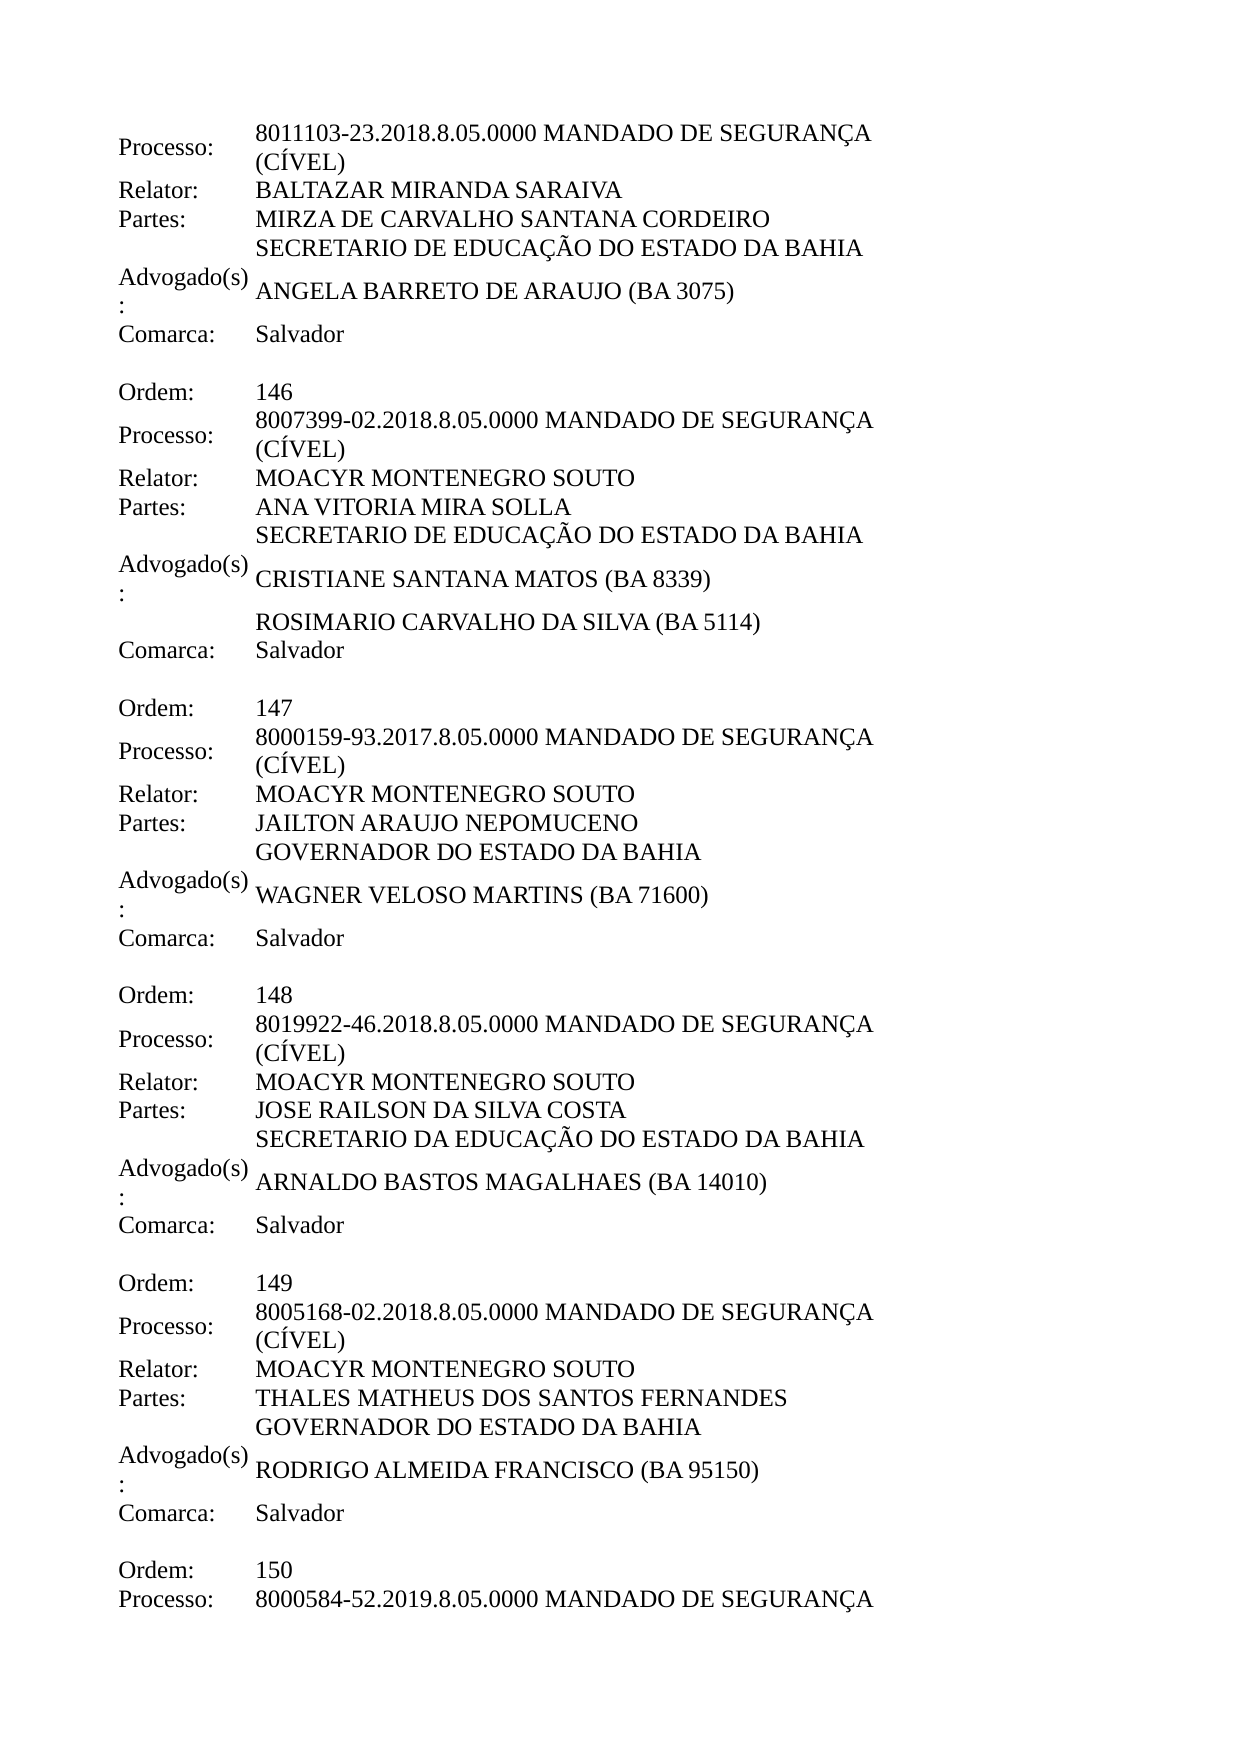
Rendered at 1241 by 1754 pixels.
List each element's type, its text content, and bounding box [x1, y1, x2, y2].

table_cell SECRETARIO DA EDUCAÇÃO DO ESTADO DA BAHIA [255, 1124, 969, 1153]
table_cell ROSIMARIO CARVALHO DA SILVA (BA 5114) [255, 607, 969, 636]
table_cell 8019922-46.2018.8.05.0000 MANDADO DE SEGURANÇA (CÍVEL) [255, 1009, 969, 1067]
table_cell Salvador [255, 1498, 969, 1527]
table_cell Processo: [118, 118, 255, 176]
table_cell CRISTIANE SANTANA MATOS (BA 8339) [255, 549, 969, 607]
table_cell Salvador [255, 1211, 969, 1239]
table_cell SECRETARIO DE EDUCAÇÃO DO ESTADO DA BAHIA [255, 233, 967, 262]
table_cell MOACYR MONTENEGRO SOUTO [255, 463, 969, 492]
table_header Ordem: [118, 377, 255, 406]
table_cell ARNALDO BASTOS MAGALHAES (BA 14010) [255, 1153, 969, 1211]
table_header 150 [255, 1556, 969, 1584]
table_cell RODRIGO ALMEIDA FRANCISCO (BA 95150) [255, 1441, 969, 1498]
table_cell [118, 837, 255, 866]
table_cell Salvador [255, 319, 967, 348]
table_cell Partes: [118, 204, 255, 233]
table_cell GOVERNADOR DO ESTADO DA BAHIA [255, 1412, 969, 1441]
table_cell MOACYR MONTENEGRO SOUTO [255, 1067, 969, 1096]
table_cell [118, 1412, 255, 1441]
table_cell [118, 1124, 255, 1153]
table_cell Advogado(s): [118, 549, 255, 607]
table_cell Partes: [118, 1096, 255, 1124]
table_cell 8000584-52.2019.8.05.0000 MANDADO DE SEGURANÇA [255, 1584, 969, 1613]
table_header Ordem: [118, 1268, 255, 1297]
table_cell MOACYR MONTENEGRO SOUTO [255, 1354, 969, 1383]
table_cell Relator: [118, 1354, 255, 1383]
table_cell GOVERNADOR DO ESTADO DA BAHIA [255, 837, 969, 866]
table_cell 8007399-02.2018.8.05.0000 MANDADO DE SEGURANÇA (CÍVEL) [255, 406, 969, 463]
table_header Ordem: [118, 1556, 255, 1584]
table_cell [118, 521, 255, 549]
table_cell Comarca: [118, 1211, 255, 1239]
table_cell Advogado(s): [118, 262, 255, 319]
table_cell Processo: [118, 1584, 255, 1613]
table_cell ANGELA BARRETO DE ARAUJO (BA 3075) [255, 262, 967, 319]
table_header 149 [255, 1268, 969, 1297]
table_cell THALES MATHEUS DOS SANTOS FERNANDES [255, 1383, 969, 1412]
table_header 147 [255, 693, 969, 722]
table_cell Partes: [118, 492, 255, 521]
table_header 148 [255, 981, 969, 1009]
table_cell Partes: [118, 808, 255, 837]
table_cell ANA VITORIA MIRA SOLLA [255, 492, 969, 521]
table_cell Processo: [118, 722, 255, 779]
table_cell SECRETARIO DE EDUCAÇÃO DO ESTADO DA BAHIA [255, 521, 969, 549]
table_cell Processo: [118, 406, 255, 463]
table_cell Comarca: [118, 319, 255, 348]
table_cell Processo: [118, 1297, 255, 1354]
table_header 146 [255, 377, 969, 406]
table_header Ordem: [118, 981, 255, 1009]
table_cell Advogado(s): [118, 1441, 255, 1498]
table_cell Comarca: [118, 1498, 255, 1527]
table_header Ordem: [118, 693, 255, 722]
table_cell 8011103-23.2018.8.05.0000 MANDADO DE SEGURANÇA (CÍVEL) [255, 118, 967, 176]
table_cell [118, 607, 255, 636]
table_cell Relator: [118, 463, 255, 492]
table_cell BALTAZAR MIRANDA SARAIVA [255, 176, 967, 204]
table_cell JAILTON ARAUJO NEPOMUCENO [255, 808, 969, 837]
table_cell Comarca: [118, 636, 255, 664]
table_cell 8005168-02.2018.8.05.0000 MANDADO DE SEGURANÇA (CÍVEL) [255, 1297, 969, 1354]
table_cell 8000159-93.2017.8.05.0000 MANDADO DE SEGURANÇA (CÍVEL) [255, 722, 969, 779]
table_cell JOSE RAILSON DA SILVA COSTA [255, 1096, 969, 1124]
table_cell Relator: [118, 779, 255, 808]
table_cell Relator: [118, 1067, 255, 1096]
table_cell Salvador [255, 923, 969, 952]
table_cell WAGNER VELOSO MARTINS (BA 71600) [255, 866, 969, 923]
table_cell MIRZA DE CARVALHO SANTANA CORDEIRO [255, 204, 967, 233]
table_cell Relator: [118, 176, 255, 204]
table_cell Processo: [118, 1009, 255, 1067]
table_cell Comarca: [118, 923, 255, 952]
table_cell MOACYR MONTENEGRO SOUTO [255, 779, 969, 808]
table_cell Advogado(s): [118, 866, 255, 923]
table_cell Salvador [255, 636, 969, 664]
table_cell [118, 233, 255, 262]
table_cell Advogado(s): [118, 1153, 255, 1211]
table_cell Partes: [118, 1383, 255, 1412]
